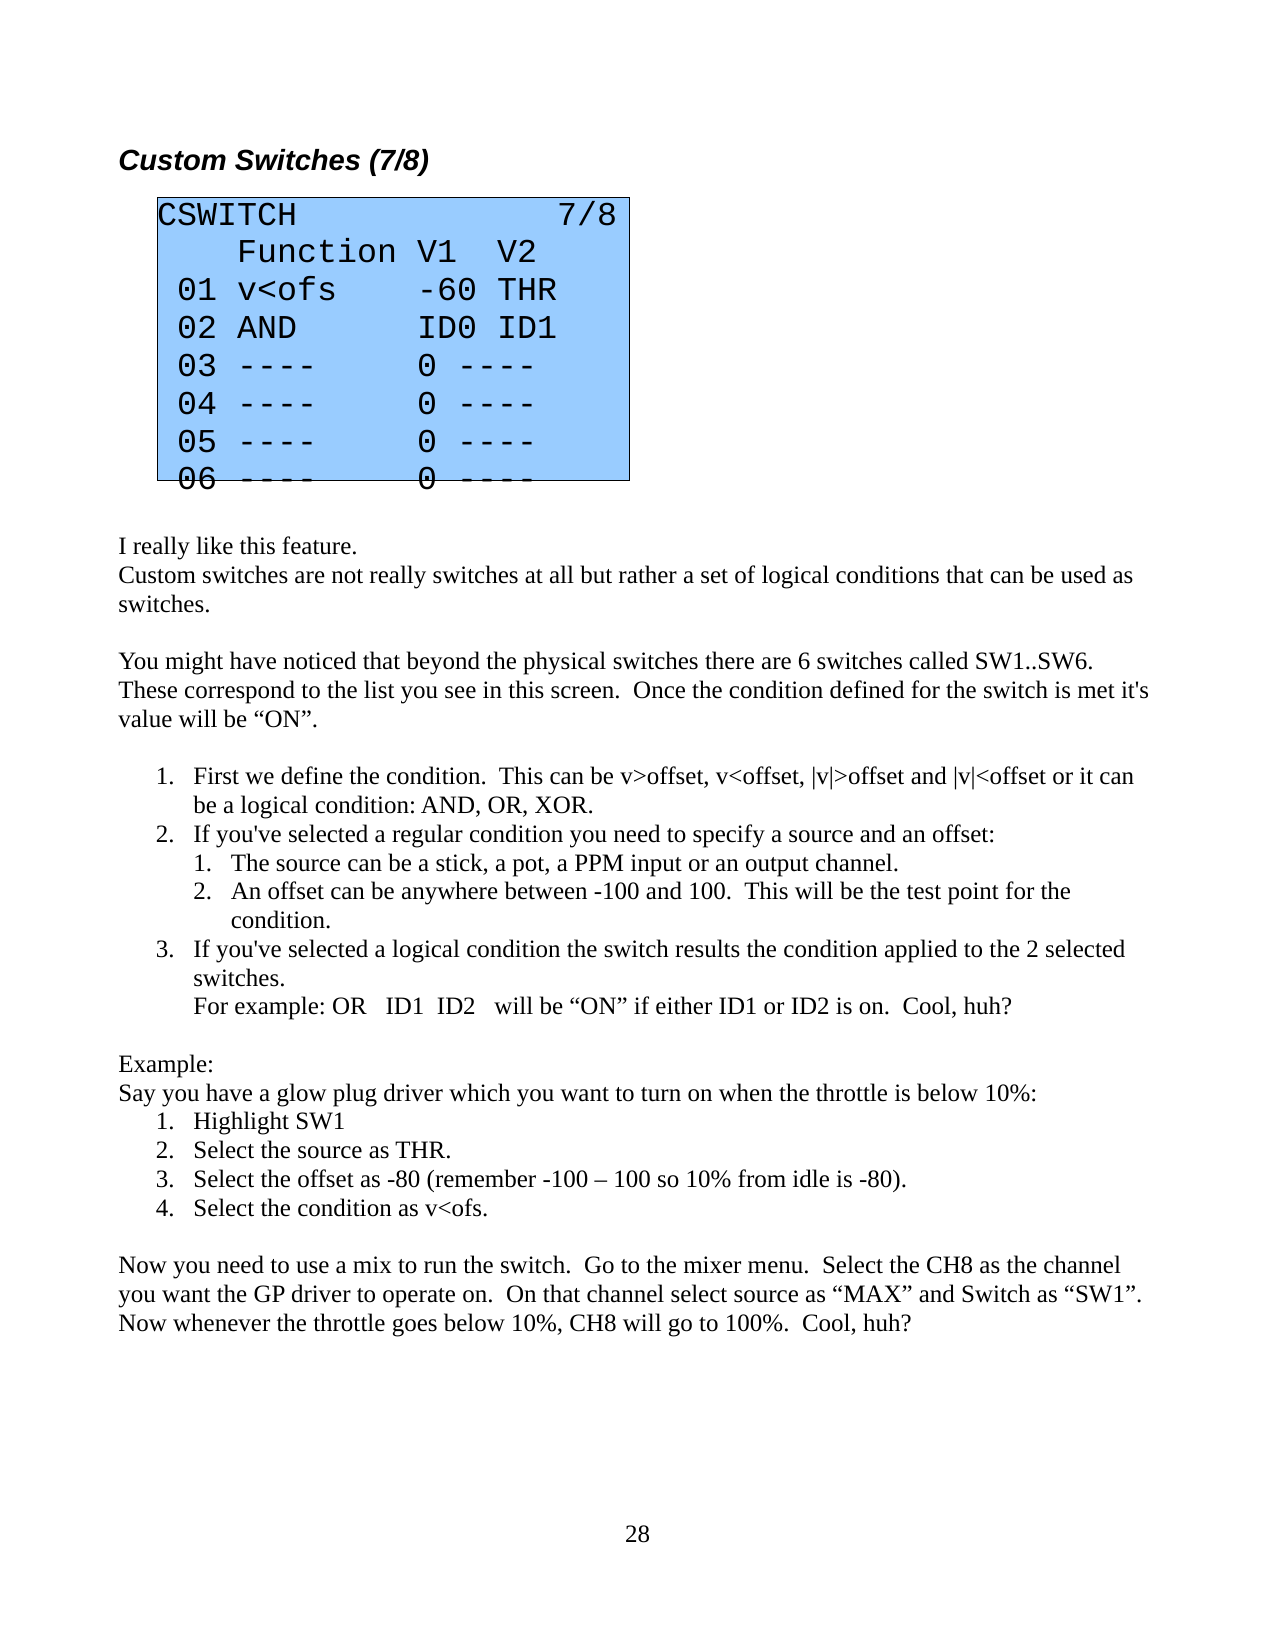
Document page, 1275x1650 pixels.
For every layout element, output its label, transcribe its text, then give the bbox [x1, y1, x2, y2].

list Select the offset as -80 (remember -100 – 100 so 10% from idle is -80). [156, 1164, 1157, 1193]
text I really like this feature. [118, 531, 1157, 560]
list Select the source as THR. [156, 1135, 1157, 1164]
text Now you need to use a mix to run the switch. Go to the mixer menu. Select the CH8 as the channel you want the GP driver to operate on. On that channel select source as “MAX” and Switch as “SW1”. [118, 1250, 1157, 1308]
text Now whenever the throttle goes below 10%, CH8 will go to 100%. Cool, huh? [118, 1308, 1157, 1336]
list Select the condition as v<ofs. [156, 1193, 1157, 1221]
subtitle Custom Switches (7/8) [118, 143, 1157, 177]
list If you've selected a logical condition the switch results the condition applied to the 2 selected switches. For example: OR ID1 ID2 will be “ON” if either ID1 or ID2 is on. Cool, huh? [156, 934, 1157, 1020]
list An offset can be anywhere between -100 and 100. This will be the test point for the condition. [193, 876, 1157, 934]
text You might have noticed that beyond the physical switches there are 6 switches called SW1..SW6. These correspond to the list you see in this screen. Once the condition defined for the switch is met it's value will be “ON”. [118, 646, 1157, 733]
text Example: [118, 1049, 1157, 1078]
text Say you have a glow plug driver which you want to turn on when the throttle is below 10%: [118, 1078, 1157, 1106]
list First we define the condition. This can be v>offset, v<offset, |v|>offset and |v|<offset or it can be a logical condition: AND, OR, XOR. [156, 761, 1157, 819]
list The source can be a stick, a pot, a PPM input or an output channel. [193, 848, 1157, 876]
text Custom switches are not really switches at all but rather a set of logical conditions that can be used as switches. [118, 560, 1157, 618]
list If you've selected a regular condition you need to specify a source and an offset: [156, 819, 1157, 848]
list Highlight SW1 [156, 1106, 1157, 1135]
